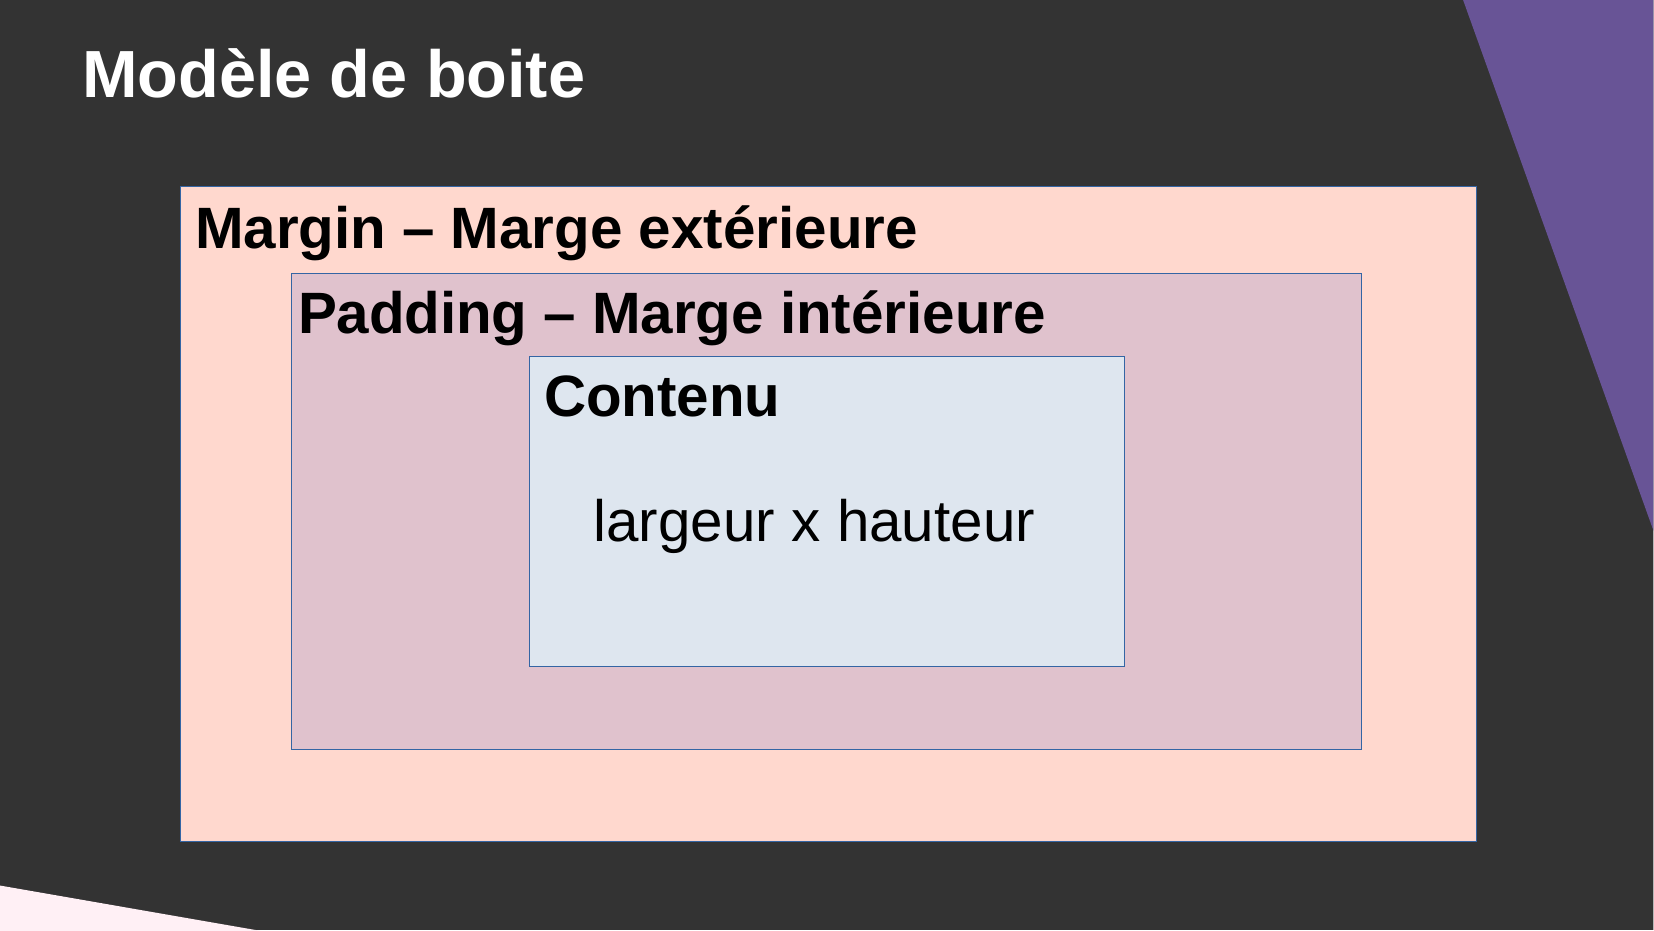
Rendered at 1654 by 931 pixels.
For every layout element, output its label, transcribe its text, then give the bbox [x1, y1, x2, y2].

text_box Margin – Marge extérieure [180, 188, 1173, 268]
text_box largeur x hauteur [578, 481, 1075, 562]
text_box Contenu [529, 356, 1512, 437]
text_box [1463, 0, 1654, 533]
text_box [180, 186, 1477, 842]
title Modèle de boite [82, 37, 1571, 112]
text_box Padding – Marge intérieure [283, 273, 1276, 354]
text_box [0, 885, 262, 931]
